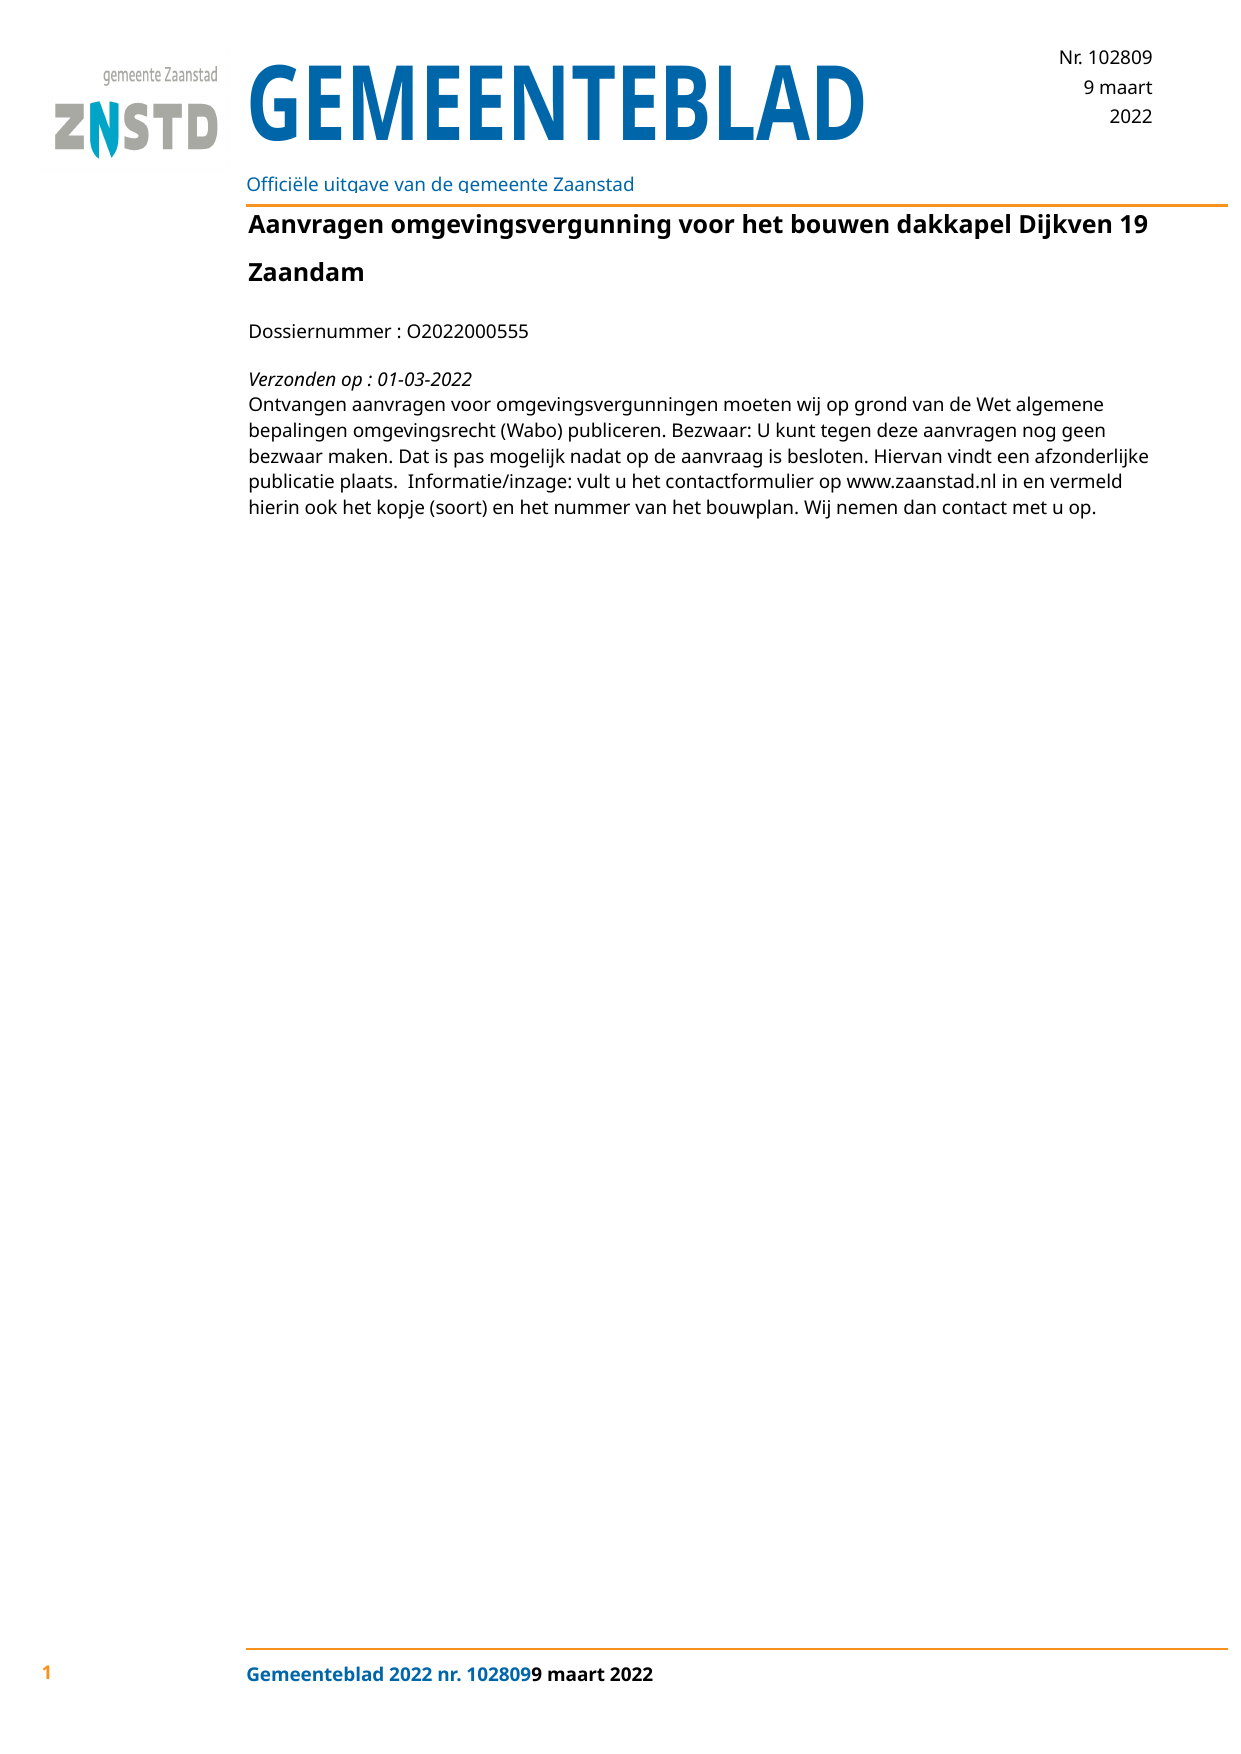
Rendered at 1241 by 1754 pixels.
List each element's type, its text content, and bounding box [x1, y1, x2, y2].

text Ontvangen aanvragen voor omgevingsvergunningen moeten wij op grond van de Wet algemene bepalingen omgevingsrecht (Wabo) publiceren. Bezwaar: U kunt tegen deze aanvragen nog geen bezwaar maken. Dat is pas mogelijk nadat op de aanvraag is besloten. Hiervan vindt een afzonderlijke publicatie plaats. Informatie/inzage: vult u het contactformulier op www.zaanstad.nl in en vermeld hierin ook het kopje (soort) en het nummer van het bouwplan. Wij nemen dan contact met u op. [248, 391, 1152, 520]
text Verzonden op : 01-03-2022 [248, 366, 1152, 391]
text Dossiernummer : O2022000555 [248, 318, 1152, 344]
text Aanvragen omgevingsvergunning voor het bouwen dakkapel Dijkven 19 Zaandam [248, 207, 1152, 288]
picture [41, 47, 231, 172]
